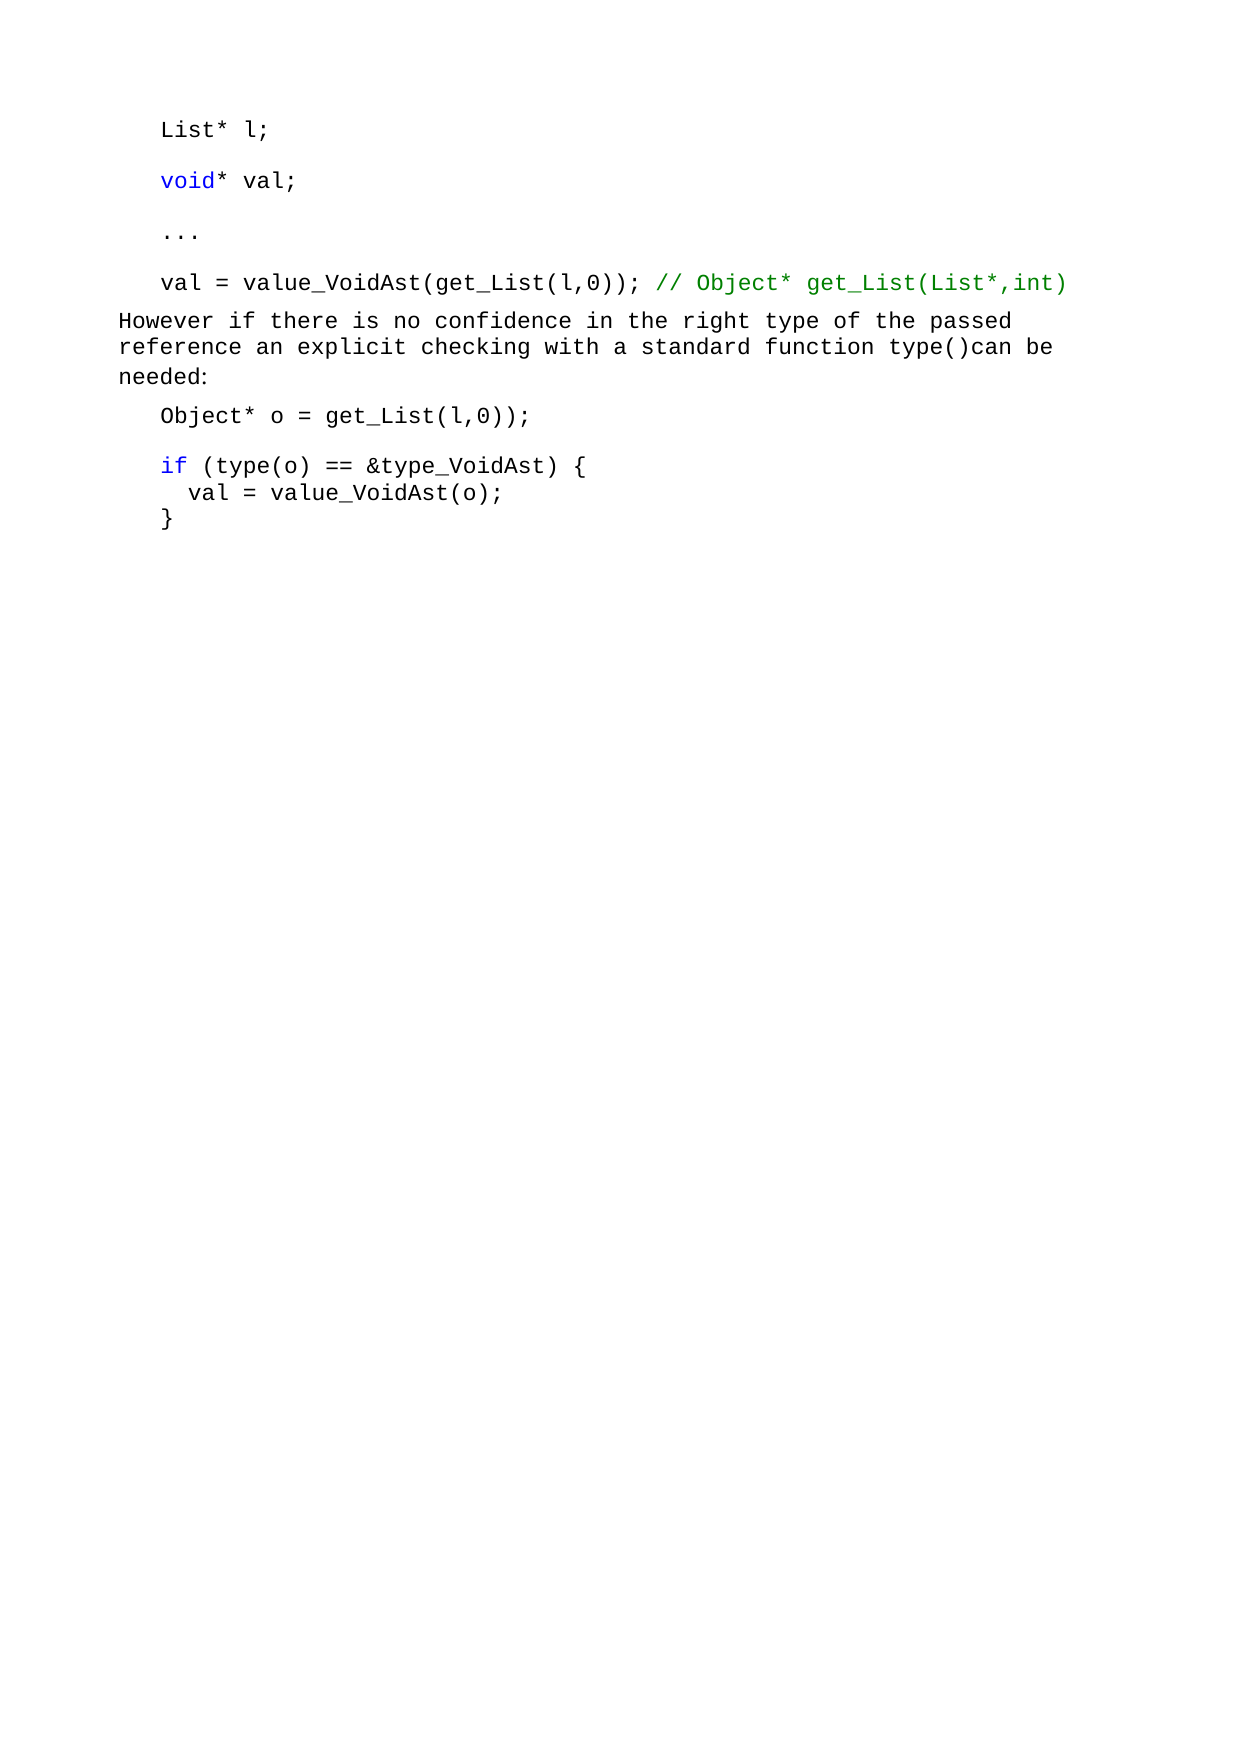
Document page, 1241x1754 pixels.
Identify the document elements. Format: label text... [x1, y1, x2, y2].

text val = value_VoidAst(get_List(l,0)); // Object* get_List(List*,int) [160, 271, 1122, 297]
text ... [160, 220, 1122, 246]
text void* val; [160, 169, 1122, 195]
text List* l; [160, 118, 1122, 144]
text Object* o = get_List(l,0)); [160, 404, 1122, 430]
text if (type(o) == &type_VoidAst) { val = value_VoidAst(o); } [160, 455, 1122, 533]
text However if there is no confidence in the right type of the passed reference an explicit checking with a standard function type()can be needed: [118, 309, 1122, 391]
